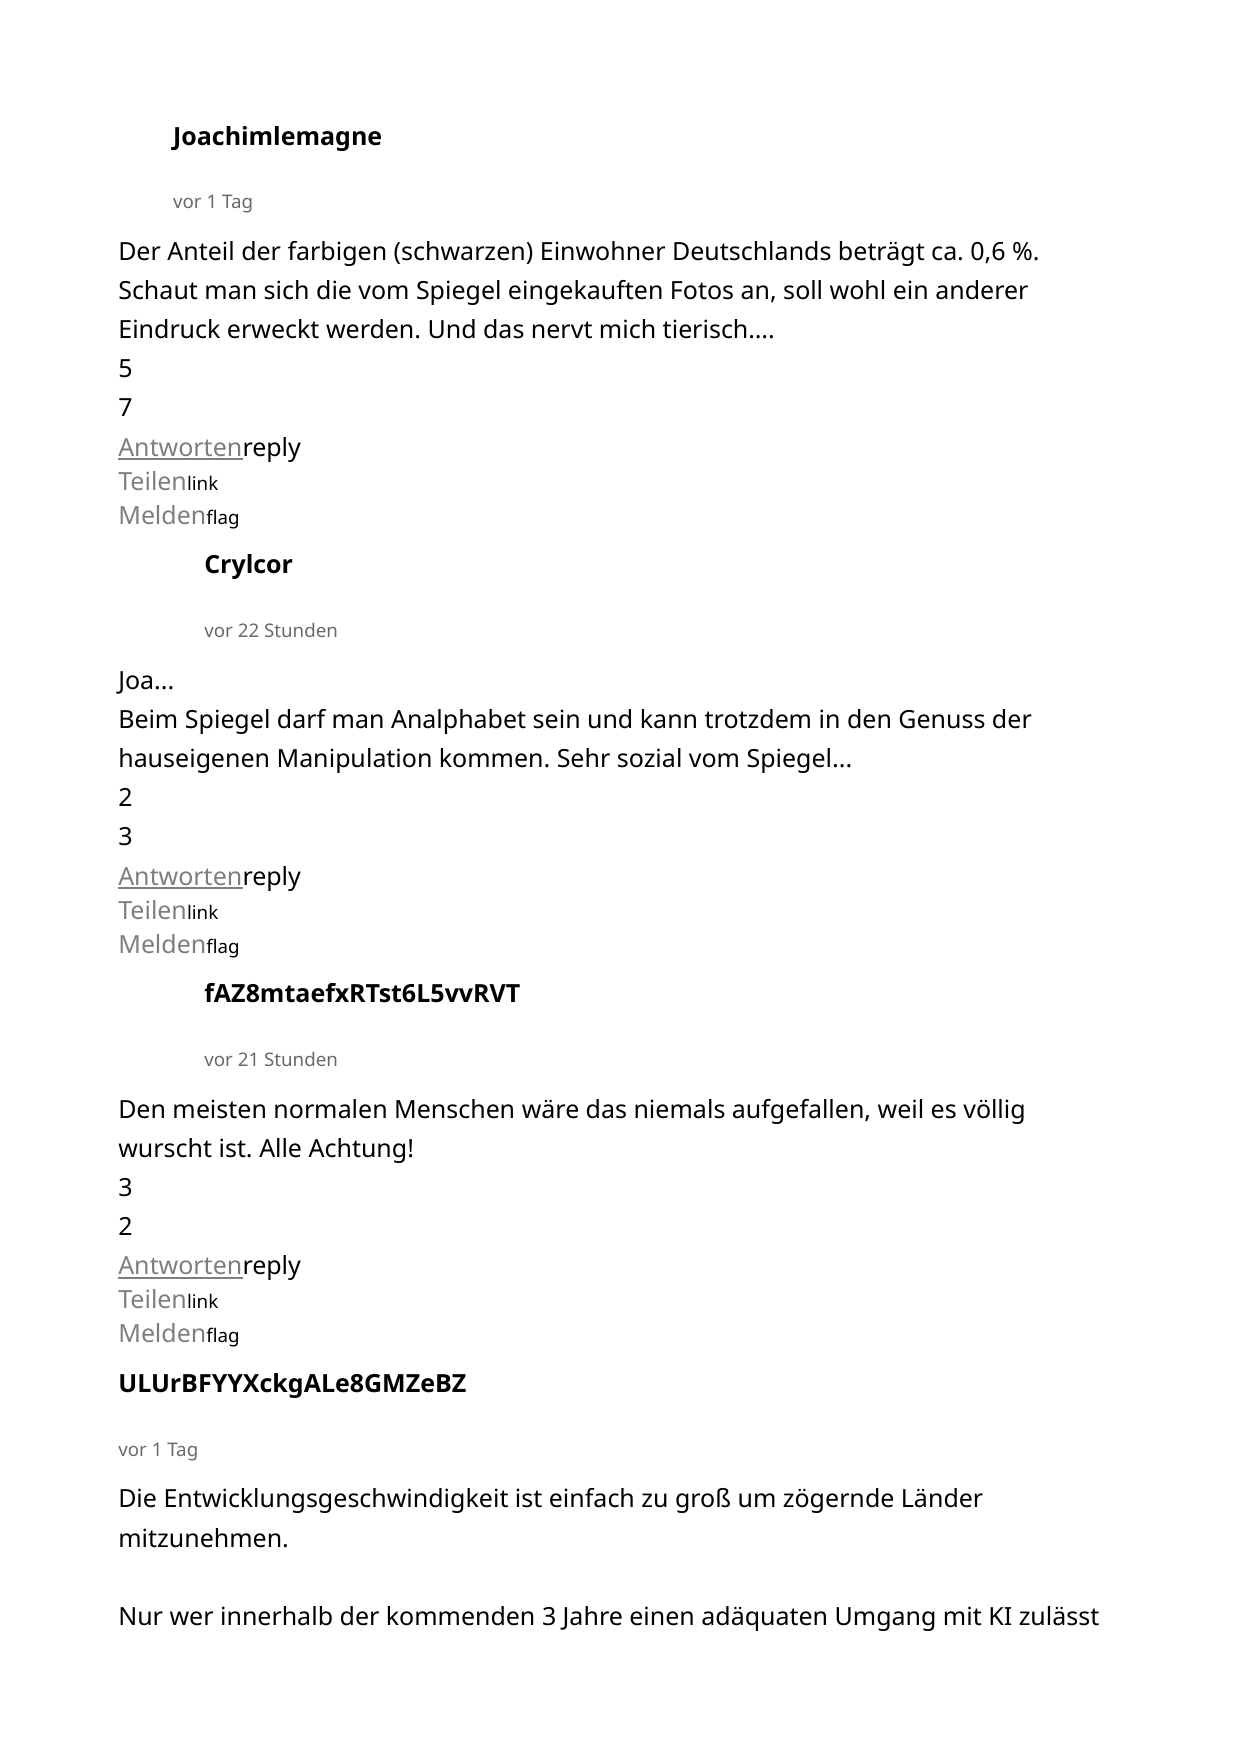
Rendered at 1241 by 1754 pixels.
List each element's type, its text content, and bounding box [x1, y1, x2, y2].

text vor 22 Stunden [204, 617, 1117, 643]
text Die Entwicklungsgeschwindigkeit ist einfach zu groß um zögernde Länder mitzunehmen. Nur wer innerhalb der kommenden 3 Jahre einen adäquaten Umgang mit KI zulässt [118, 1481, 1122, 1633]
text 2 [118, 1209, 1122, 1243]
text vor 21 Stunden [204, 1046, 1117, 1072]
text Antwortenreply [118, 858, 1122, 892]
text Crylcor [204, 547, 1114, 581]
text Teilenlink [118, 463, 1122, 497]
text Meldenflag [118, 497, 1122, 531]
text 2 [118, 780, 1122, 814]
text Meldenflag [118, 926, 1122, 960]
text Joa... Beim Spiegel darf man Analphabet sein und kann trotzdem in den Genuss der hauseigenen Manipulation kommen. Sehr sozial vom Spiegel... [118, 662, 1122, 775]
text vor 1 Tag [118, 1436, 1117, 1462]
text fAZ8mtaefxRTst6L5vvRVT [204, 976, 1114, 1010]
text 3 [118, 1170, 1122, 1204]
text 5 [118, 351, 1122, 385]
text Meldenflag [118, 1316, 1122, 1350]
text Der Anteil der farbigen (schwarzen) Einwohner Deutschlands beträgt ca. 0,6 %. Schaut man sich die vom Spiegel eingekauften Fotos an, soll wohl ein anderer Eindruck erweckt werden. Und das nervt mich tierisch…. [118, 233, 1122, 346]
text Antwortenreply [118, 1248, 1122, 1282]
text ULUrBFYYXckgALe8GMZeBZ [118, 1366, 1114, 1400]
text Teilenlink [118, 1282, 1122, 1316]
text 7 [118, 390, 1122, 424]
text Antwortenreply [118, 429, 1122, 463]
text Joachimlemagne [173, 118, 1114, 152]
text vor 1 Tag [173, 188, 1117, 214]
text 3 [118, 819, 1122, 853]
text Teilenlink [118, 892, 1122, 926]
text Den meisten normalen Menschen wäre das niemals aufgefallen, weil es völlig wurscht ist. Alle Achtung! [118, 1091, 1122, 1164]
